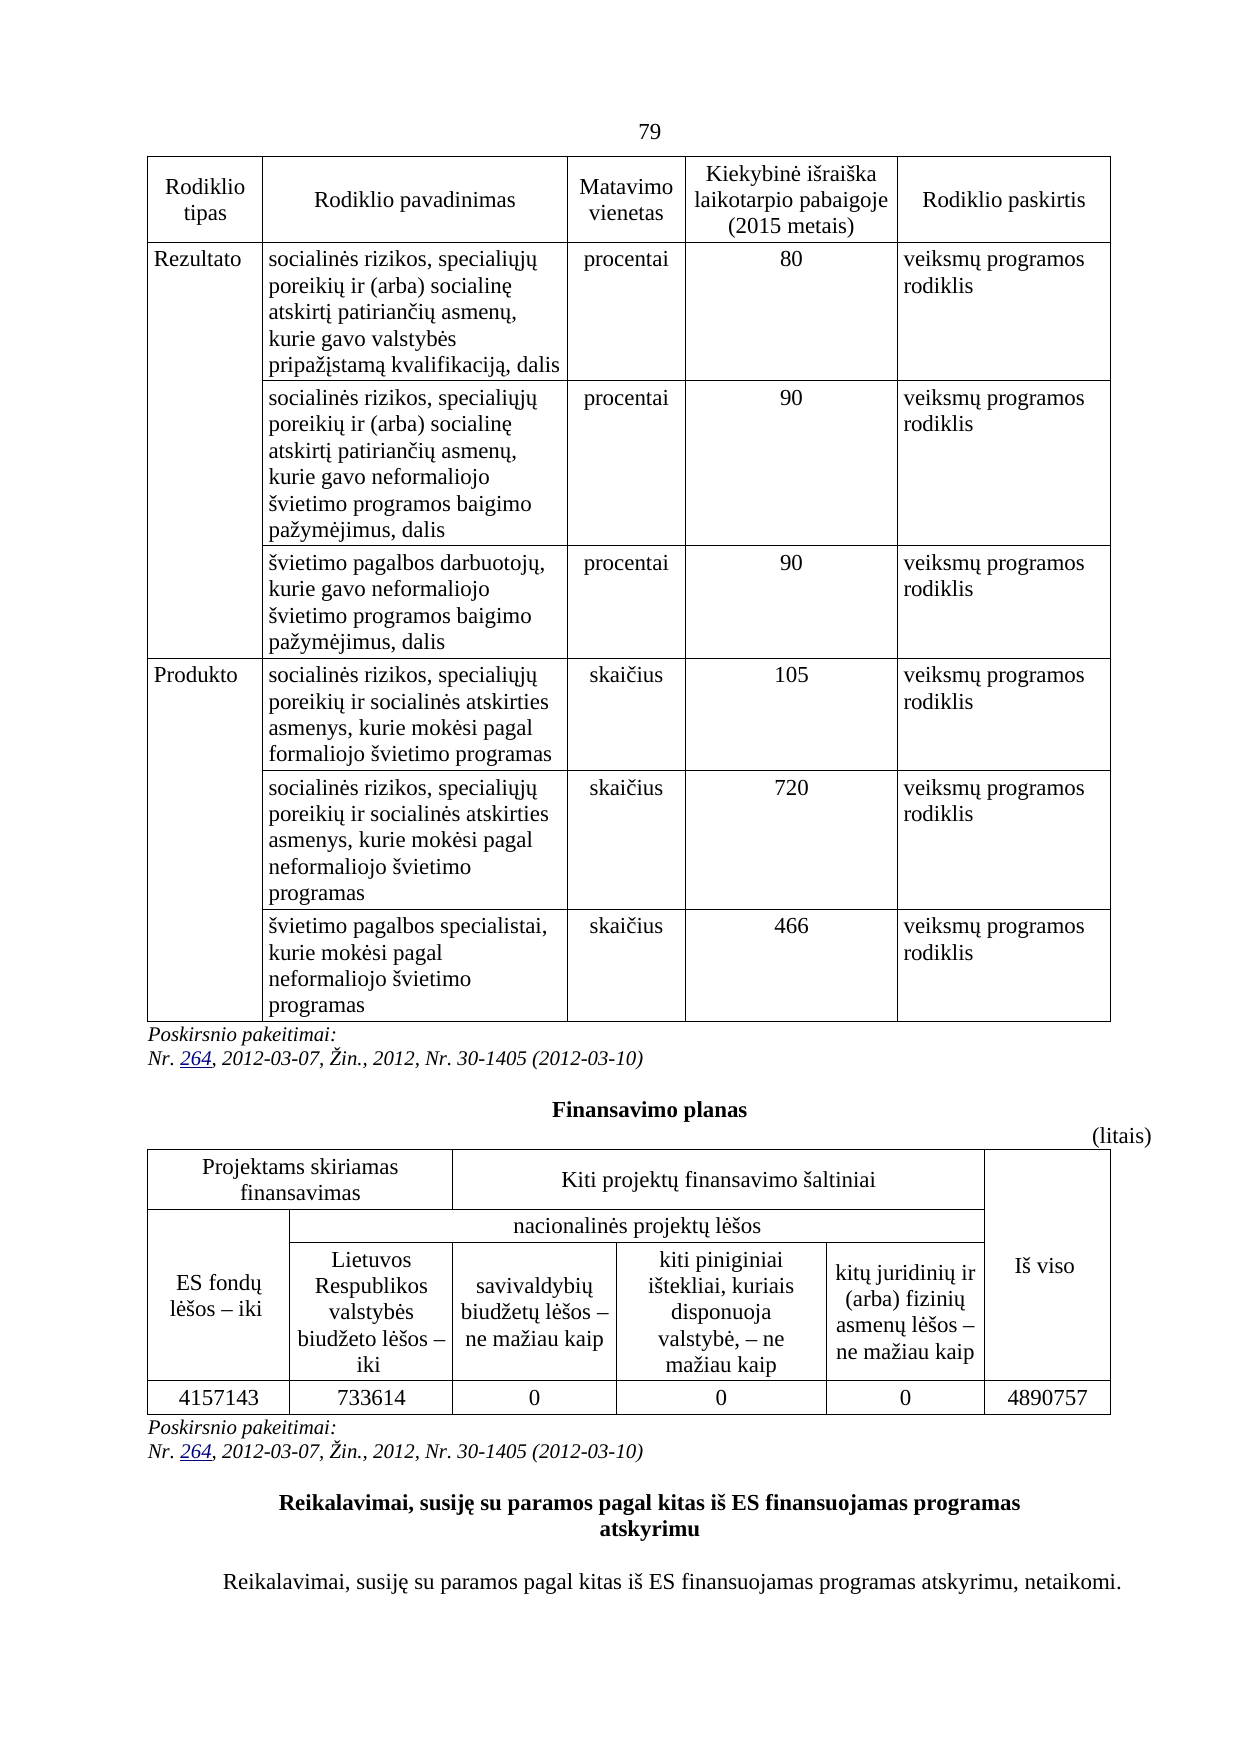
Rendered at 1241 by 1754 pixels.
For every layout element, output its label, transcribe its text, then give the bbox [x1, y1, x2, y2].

table_cell veiksmų programos rodiklis [898, 546, 1110, 657]
table_cell skaičius [568, 771, 685, 908]
table_cell Produkto [148, 659, 262, 1021]
text Poskirsnio pakeitimai: [148, 1415, 1152, 1439]
text Reikalavimai, susiję su paramos pagal kitas iš ES finansuojamas programas atskyrimu, netaikomi. [148, 1568, 1152, 1594]
text Nr. 264, 2012-03-07, Žin., 2012, Nr. 30-1405 (2012-03-10) [148, 1046, 1152, 1070]
table_header Projektams skiriamas finansavimas [148, 1150, 452, 1208]
table_cell 733614 [290, 1381, 452, 1414]
table_cell savivaldybių biudžetų lėšos – ne mažiau kaip [453, 1243, 616, 1380]
text Finansavimo planas [148, 1096, 1152, 1123]
table_cell veiksmų programos rodiklis [898, 659, 1110, 770]
table_header Kiekybinė išraiška laikotarpio pabaigoje (2015 metais) [686, 157, 897, 242]
table_cell 0 [617, 1381, 826, 1414]
table_header Matavimo vienetas [568, 157, 685, 242]
table_cell socialinės rizikos, specialiųjų poreikių ir (arba) socialinę atskirtį patiriančių asmenų, kurie gavo neformaliojo švietimo programos baigimo pažymėjimus, dalis [263, 381, 567, 545]
table_cell 4157143 [148, 1381, 289, 1414]
table_cell procentai [568, 243, 685, 380]
table_cell kiti piniginiai ištekliai, kuriais disponuoja valstybė, – ne mažiau kaip [617, 1243, 826, 1380]
table_cell skaičius [568, 659, 685, 770]
table_cell socialinės rizikos, specialiųjų poreikių ir socialinės atskirties asmenys, kurie mokėsi pagal neformaliojo švietimo programas [263, 771, 567, 908]
table_cell ES fondų lėšos – iki [148, 1210, 289, 1380]
table_header Rodiklio pavadinimas [263, 157, 567, 242]
table_cell 0 [453, 1381, 616, 1414]
table_cell 90 [686, 546, 897, 657]
table_cell skaičius [568, 910, 685, 1021]
table_cell 90 [686, 381, 897, 545]
table_header Kiti projektų finansavimo šaltiniai [453, 1150, 984, 1208]
table_cell 80 [686, 243, 897, 380]
table_cell Rezultato [148, 243, 262, 657]
table_cell socialinės rizikos, specialiųjų poreikių ir (arba) socialinę atskirtį patiriančių asmenų, kurie gavo valstybės pripažįstamą kvalifikaciją, dalis [263, 243, 567, 380]
text Nr. 264, 2012-03-07, Žin., 2012, Nr. 30-1405 (2012-03-10) [148, 1439, 1152, 1463]
table_cell kitų juridinių ir (arba) fizinių asmenų lėšos – ne mažiau kaip [827, 1243, 984, 1380]
table_cell veiksmų programos rodiklis [898, 381, 1110, 545]
table_cell nacionalinės projektų lėšos [290, 1210, 984, 1242]
table_header Rodiklio tipas [148, 157, 262, 242]
table_cell procentai [568, 546, 685, 657]
table_cell švietimo pagalbos specialistai, kurie mokėsi pagal neformaliojo švietimo programas [263, 910, 567, 1021]
text Reikalavimai, susiję su paramos pagal kitas iš ES finansuojamas programas atskyrimu [148, 1489, 1152, 1542]
table_header Rodiklio paskirtis [898, 157, 1110, 242]
table_cell 720 [686, 771, 897, 908]
table_cell veiksmų programos rodiklis [898, 910, 1110, 1021]
table_cell Lietuvos Respublikos valstybės biudžeto lėšos – iki [290, 1243, 452, 1380]
table_cell veiksmų programos rodiklis [898, 771, 1110, 908]
table_cell 4890757 [985, 1381, 1110, 1414]
table_cell 105 [686, 659, 897, 770]
table_cell veiksmų programos rodiklis [898, 243, 1110, 380]
table_header Iš viso [985, 1150, 1110, 1380]
table_cell socialinės rizikos, specialiųjų poreikių ir socialinės atskirties asmenys, kurie mokėsi pagal formaliojo švietimo programas [263, 659, 567, 770]
table_cell 0 [827, 1381, 984, 1414]
table_cell procentai [568, 381, 685, 545]
text Poskirsnio pakeitimai: [148, 1022, 1152, 1046]
table_cell 466 [686, 910, 897, 1021]
text (litais) [148, 1123, 1152, 1149]
table_cell švietimo pagalbos darbuotojų, kurie gavo neformaliojo švietimo programos baigimo pažymėjimus, dalis [263, 546, 567, 657]
